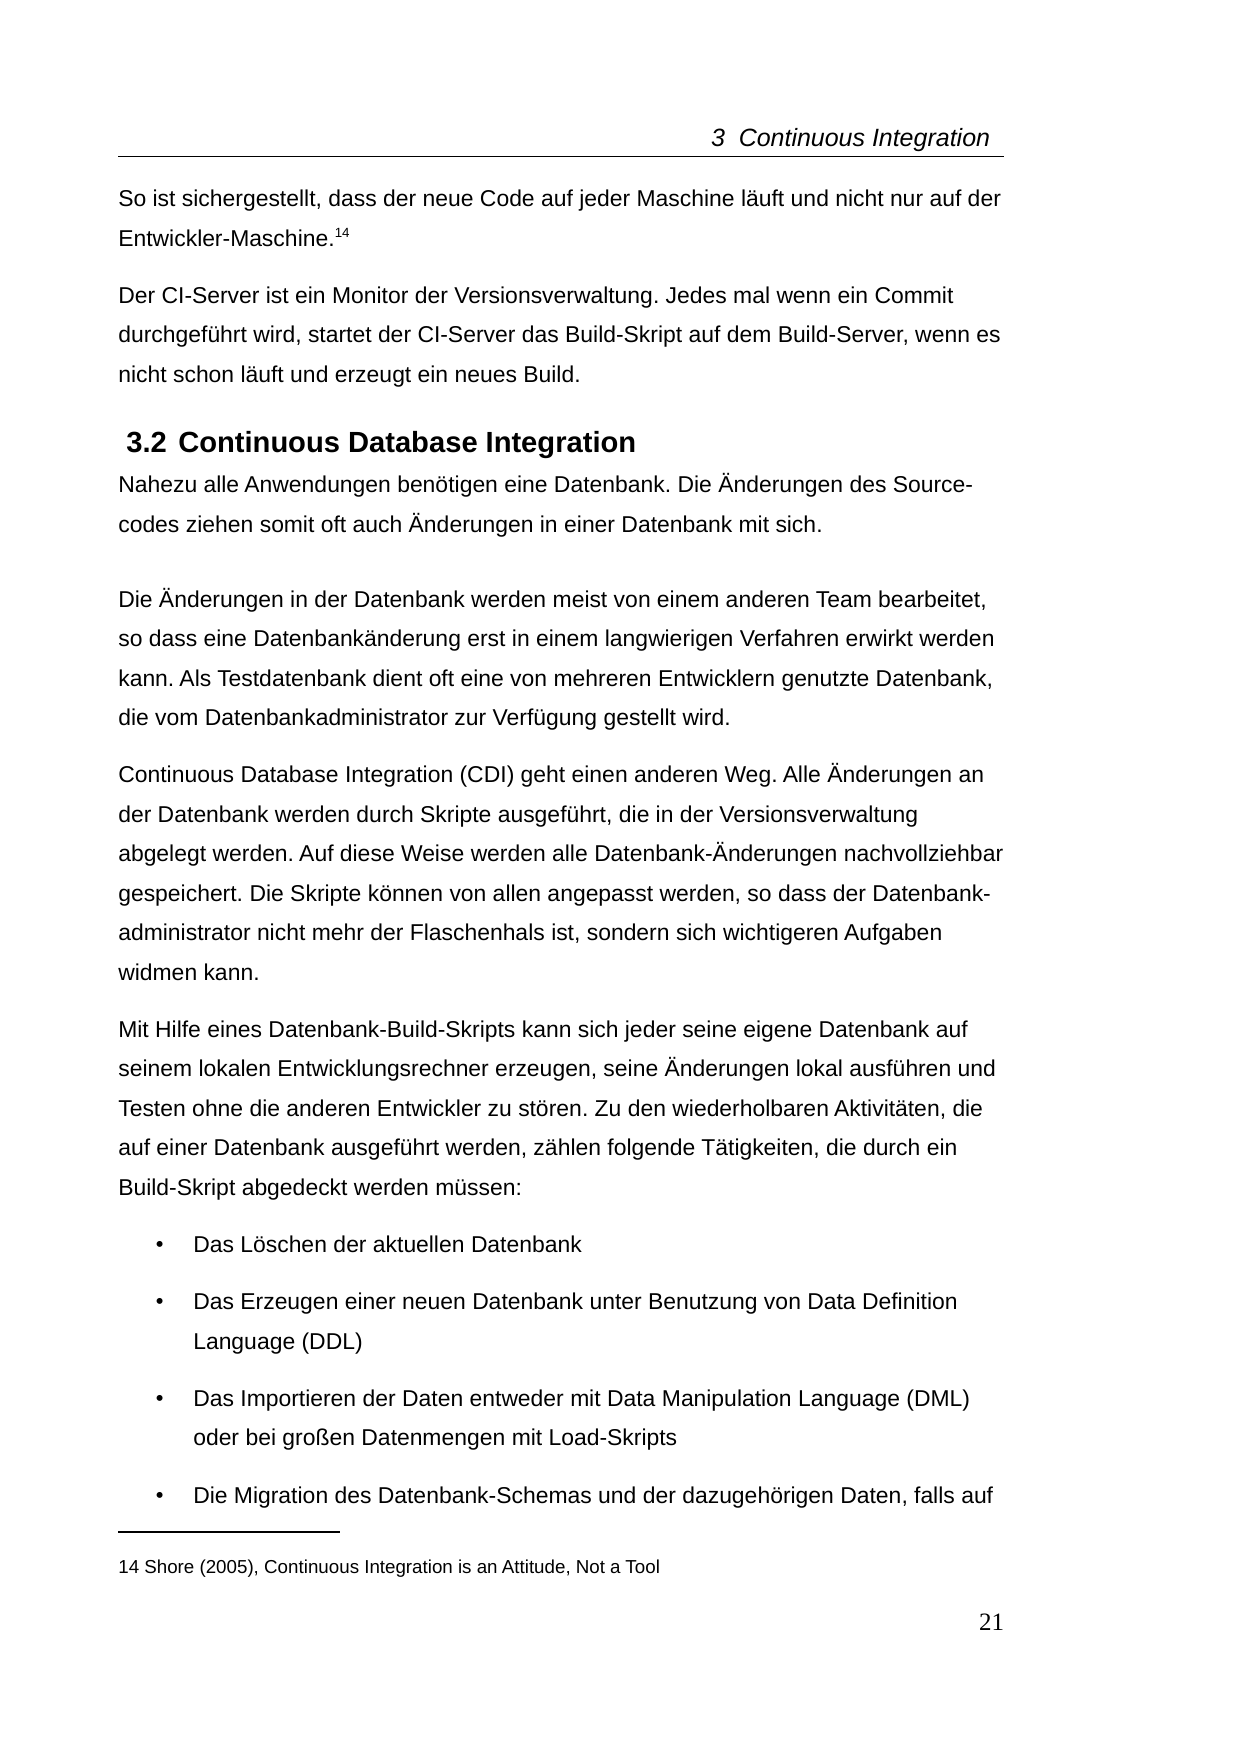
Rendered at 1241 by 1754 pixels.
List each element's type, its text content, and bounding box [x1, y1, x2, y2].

list Das Erzeugen einer neuen Datenbank unter Benutzung von Data Definition Language (DDL) [156, 1288, 1004, 1354]
text Die Änderungen in der Datenbank werden meist von einem anderen Team bearbeitet, so dass eine Datenbankänderung erst in einem langwierigen Verfahren erwirkt werden kann. Als Testdatenbank dient oft eine von mehreren Entwicklern genutzte Datenbank, die vom Datenbankadministrator zur Verfügung gestellt wird. [118, 586, 1004, 731]
text Der CI-Server ist ein Monitor der Versionsverwaltung. Jedes mal wenn ein Commit durchgeführt wird, startet der CI-Server das Build-Skript auf dem Build-Server, wenn es nicht schon läuft und erzeugt ein neues Build. [118, 282, 1004, 387]
text Continuous Database Integration (CDI) geht einen anderen Weg. Alle Änderungen an der Datenbank werden durch Skripte ausgeführt, die in der Versionsverwaltung abgelegt werden. Auf diese Weise werden alle Datenbank-Änderungen nachvollziehbar gespeichert. Die Skripte können von allen angepasst werden, so dass der Datenbank-administrator nicht mehr der Flaschenhals ist, sondern sich wichtigeren Aufgaben widmen kann. [118, 761, 1004, 985]
text Mit Hilfe eines Datenbank-Build-Skripts kann sich jeder seine eigene Datenbank auf seinem lokalen Entwicklungsrechner erzeugen, seine Änderungen lokal ausführen und Testen ohne die anderen Entwickler zu stören. Zu den wiederholbaren Aktivitäten, die auf einer Datenbank ausgeführt werden, zählen folgende Tätigkeiten, die durch ein Build-Skript abgedeckt werden müssen: [118, 1016, 1004, 1200]
list Das Importieren der Daten entweder mit Data Manipulation Language (DML) oder bei großen Datenmengen mit Load-Skripts [156, 1385, 1004, 1451]
subtitle Continuous Database Integration [118, 425, 1004, 459]
text So ist sichergestellt, dass der neue Code auf jeder Maschine läuft und nicht nur auf der Entwickler-Maschine. [118, 185, 1004, 251]
list Das Löschen der aktuellen Datenbank [156, 1231, 1004, 1257]
list Die Migration des Datenbank-Schemas und der dazugehörigen Daten, falls auf [156, 1482, 1004, 1508]
text Nahezu alle Anwendungen benötigen eine Datenbank. Die Änderungen des Source-codes ziehen somit oft auch Änderungen in einer Datenbank mit sich. [118, 471, 1004, 537]
text Shore (2005), Continuous Integration is an Attitude, Not a Tool [118, 1556, 1004, 1578]
